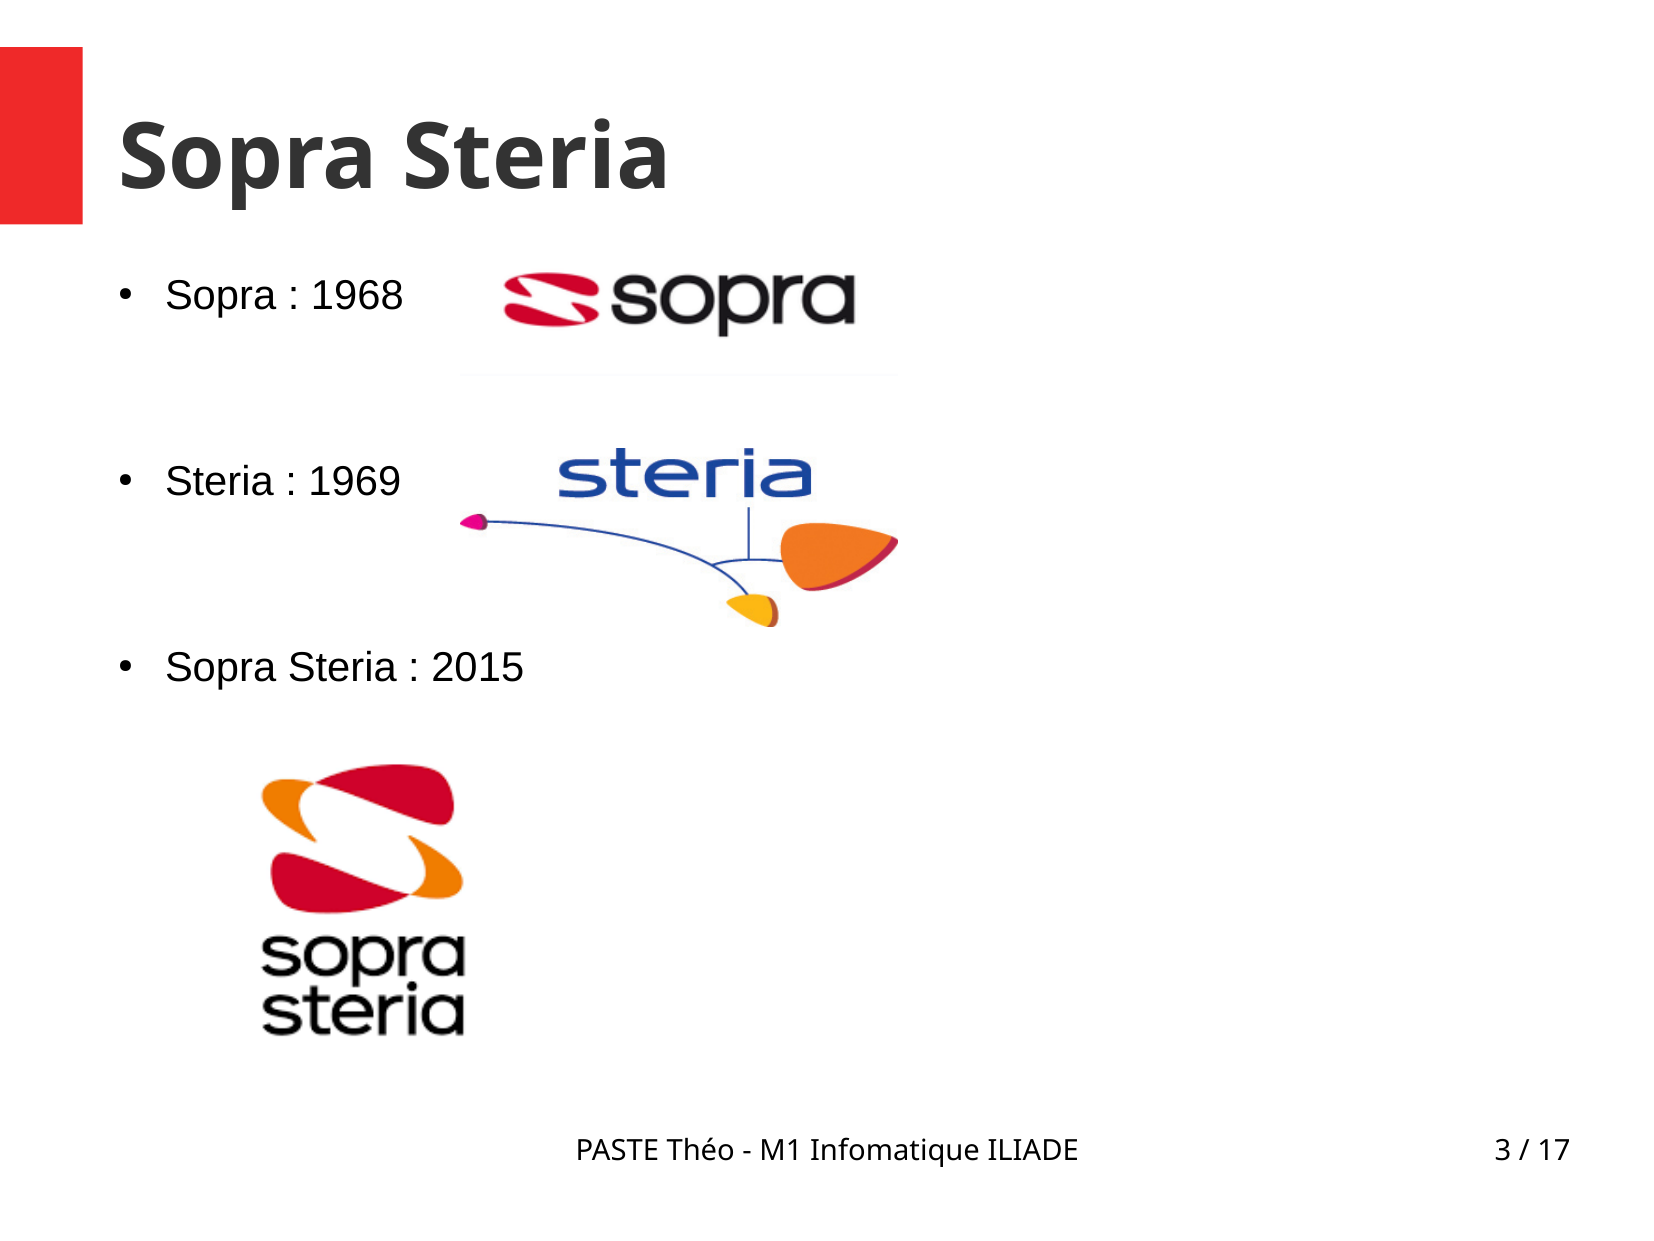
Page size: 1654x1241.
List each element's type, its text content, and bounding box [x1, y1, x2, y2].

title Sopra Steria [118, 49, 1571, 257]
subtitle Sopra : 1968 Steria : 1969 Sopra Steria : 2015 [118, 271, 567, 691]
picture [153, 690, 574, 1111]
picture [567, 448, 898, 627]
picture [460, 224, 898, 376]
